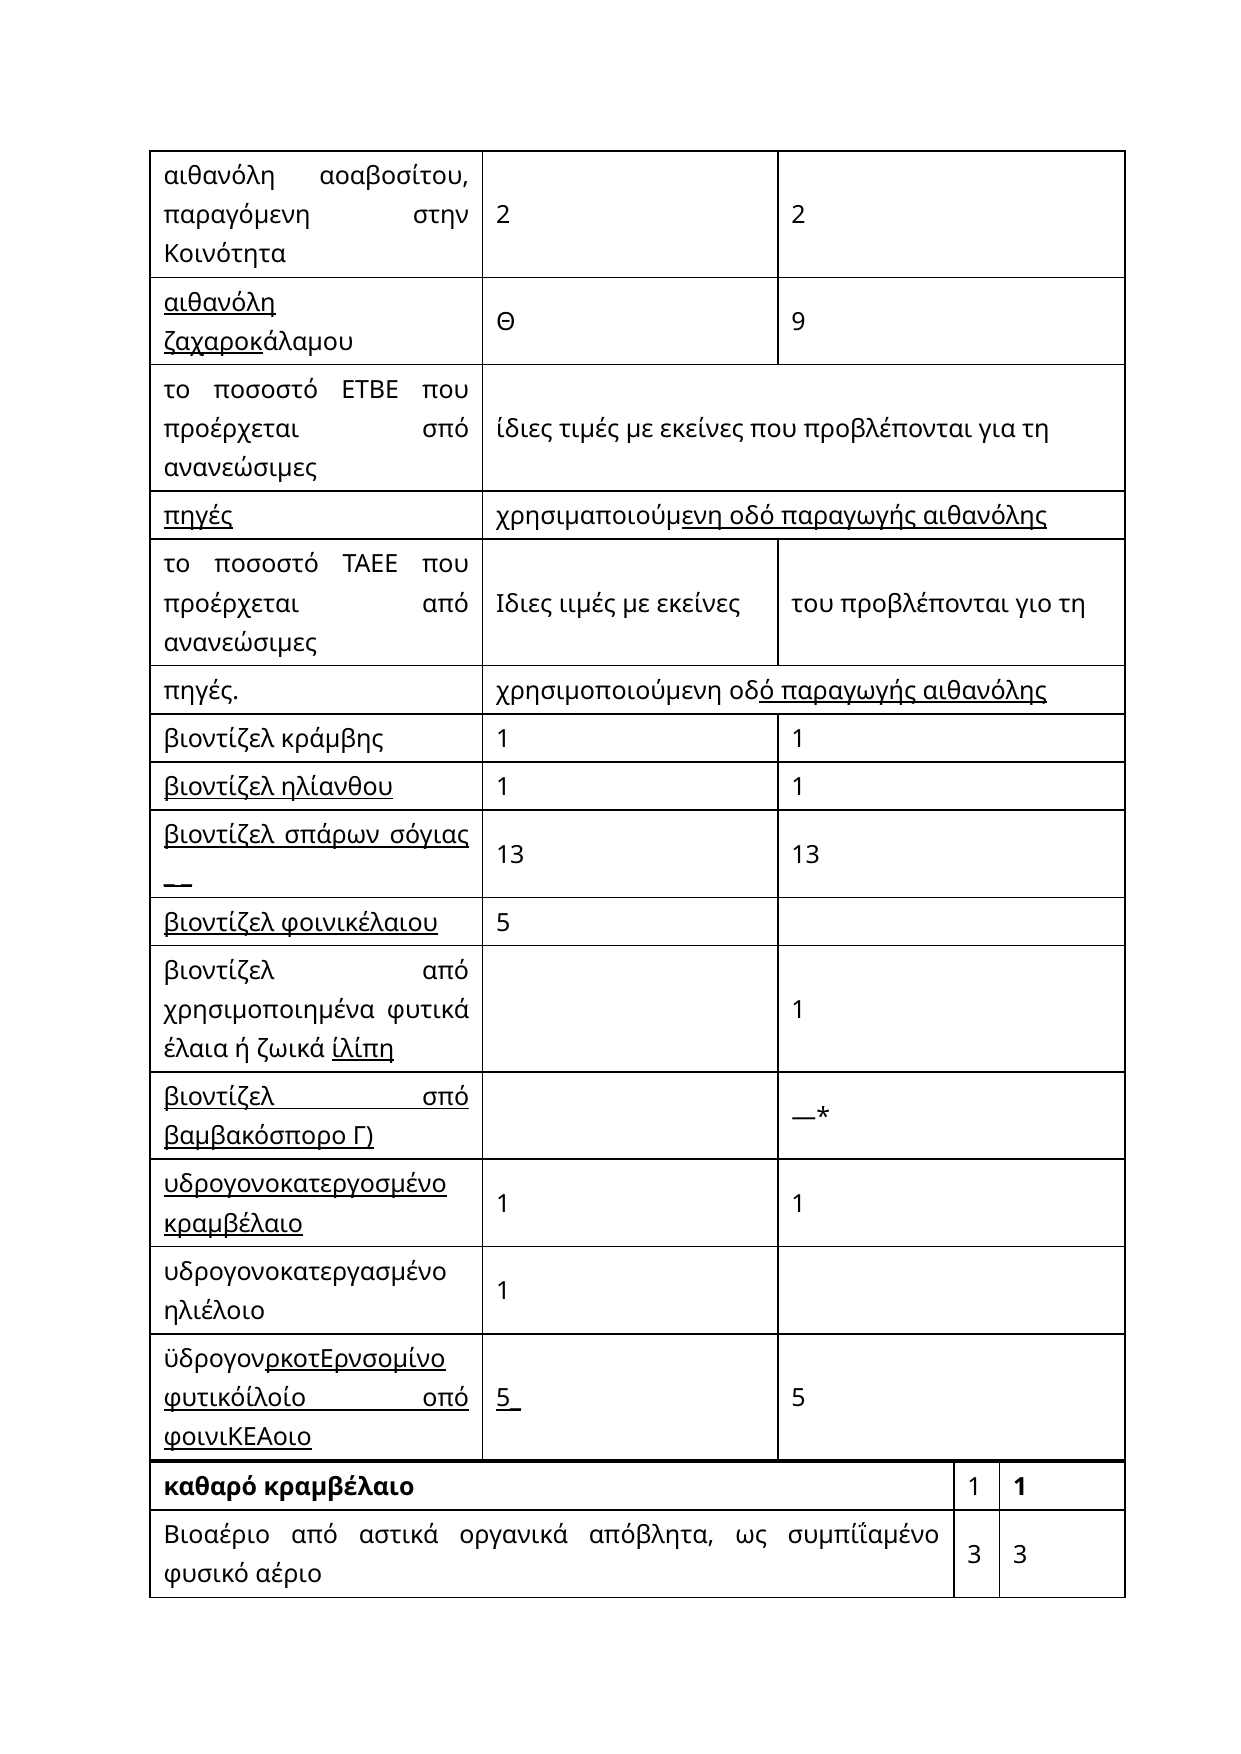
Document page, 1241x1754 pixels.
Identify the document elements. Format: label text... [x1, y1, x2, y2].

table_cell 1 [483, 1160, 777, 1246]
table_cell 1 [779, 1160, 1124, 1246]
table_cell 1 [779, 763, 1124, 809]
table_cell το ποσοστό ΤΑΕΕ που προέρχεται από ανανεώσιμες [151, 540, 482, 665]
table_header 1 [955, 1463, 999, 1509]
table_cell βιοντίζελ σπάρων σόγιας _ _ [151, 811, 482, 896]
table_cell 9 [779, 278, 1124, 364]
table_cell 5 [779, 1335, 1124, 1459]
table_cell βιοντίζελ φοινικέλαιου [151, 898, 482, 944]
table_cell [483, 1073, 777, 1158]
table_cell πηγές [151, 492, 482, 538]
table_cell 13 [779, 811, 1124, 896]
table_cell βιοντίζελ ηλίανθου [151, 763, 482, 809]
table_cell βιοντίζελ σπό βαμβακόσπορο Γ) [151, 1073, 482, 1158]
table_cell χρησιμαποιούμενη οδό παραγωγής αιθανόλης [483, 492, 1124, 538]
table_cell χρησιμοποιούμενη οδό παραγωγής αιθανόλης [483, 666, 1124, 713]
table_cell —* [779, 1073, 1124, 1158]
table_cell 1 [483, 715, 777, 761]
table_cell [779, 898, 1124, 944]
table_cell ίδιες τιμές με εκείνες που προβλέπονται για τη [483, 365, 1124, 490]
table_cell Ιδιες ιιμές με εκείνες [483, 540, 777, 665]
table_cell αιθανόλη αοαβοσίτου, παραγόμενη στην Κοινότητα [151, 152, 482, 276]
table_cell 1 [779, 715, 1124, 761]
table_cell του προβλέπονται γιο τη [779, 540, 1124, 665]
table_cell 5_ [483, 1335, 777, 1459]
table_cell αιθανόλη ζαχαροκάλαμου [151, 278, 482, 364]
table_cell 3 [955, 1511, 999, 1596]
table_header 1 [1000, 1463, 1124, 1509]
table_cell Θ [483, 278, 777, 364]
table_cell 2 [779, 152, 1124, 276]
table_cell ϋδρογονρκοτΕρνσομίνο φυτικόίλοίο οπό φοινιΚΕΑοιο [151, 1335, 482, 1459]
table_cell βιοντίζελ κράμβης [151, 715, 482, 761]
table_cell 5 [483, 898, 777, 944]
table_cell [483, 946, 777, 1071]
table_header καθαρό κραμβέλαιο [151, 1463, 953, 1509]
table_cell 3 [1000, 1511, 1124, 1596]
table_cell 13 [483, 811, 777, 896]
table_cell 1 [483, 1247, 777, 1333]
table_cell υδρογονοκατεργασμένο ηλιέλοιο [151, 1247, 482, 1333]
table_cell πηγές. [151, 666, 482, 713]
table_cell 2 [483, 152, 777, 276]
table_cell Βιοαέριο από αστικά οργανικά απόβλητα, ως συμπίΐαμένο φυσικό αέριο [151, 1511, 953, 1596]
table_cell [779, 1247, 1124, 1333]
table_cell βιοντίζελ από χρησιμοποιημένα φυτικά έλαια ή ζωικά ίλίπη [151, 946, 482, 1071]
table_cell υδρογονοκατεργοσμένο κραμβέλαιο [151, 1160, 482, 1246]
table_cell 1 [779, 946, 1124, 1071]
table_cell 1 [483, 763, 777, 809]
table_cell το ποσοστό ΕΤΒΕ που προέρχεται σπό ανανεώσιμες [151, 365, 482, 490]
